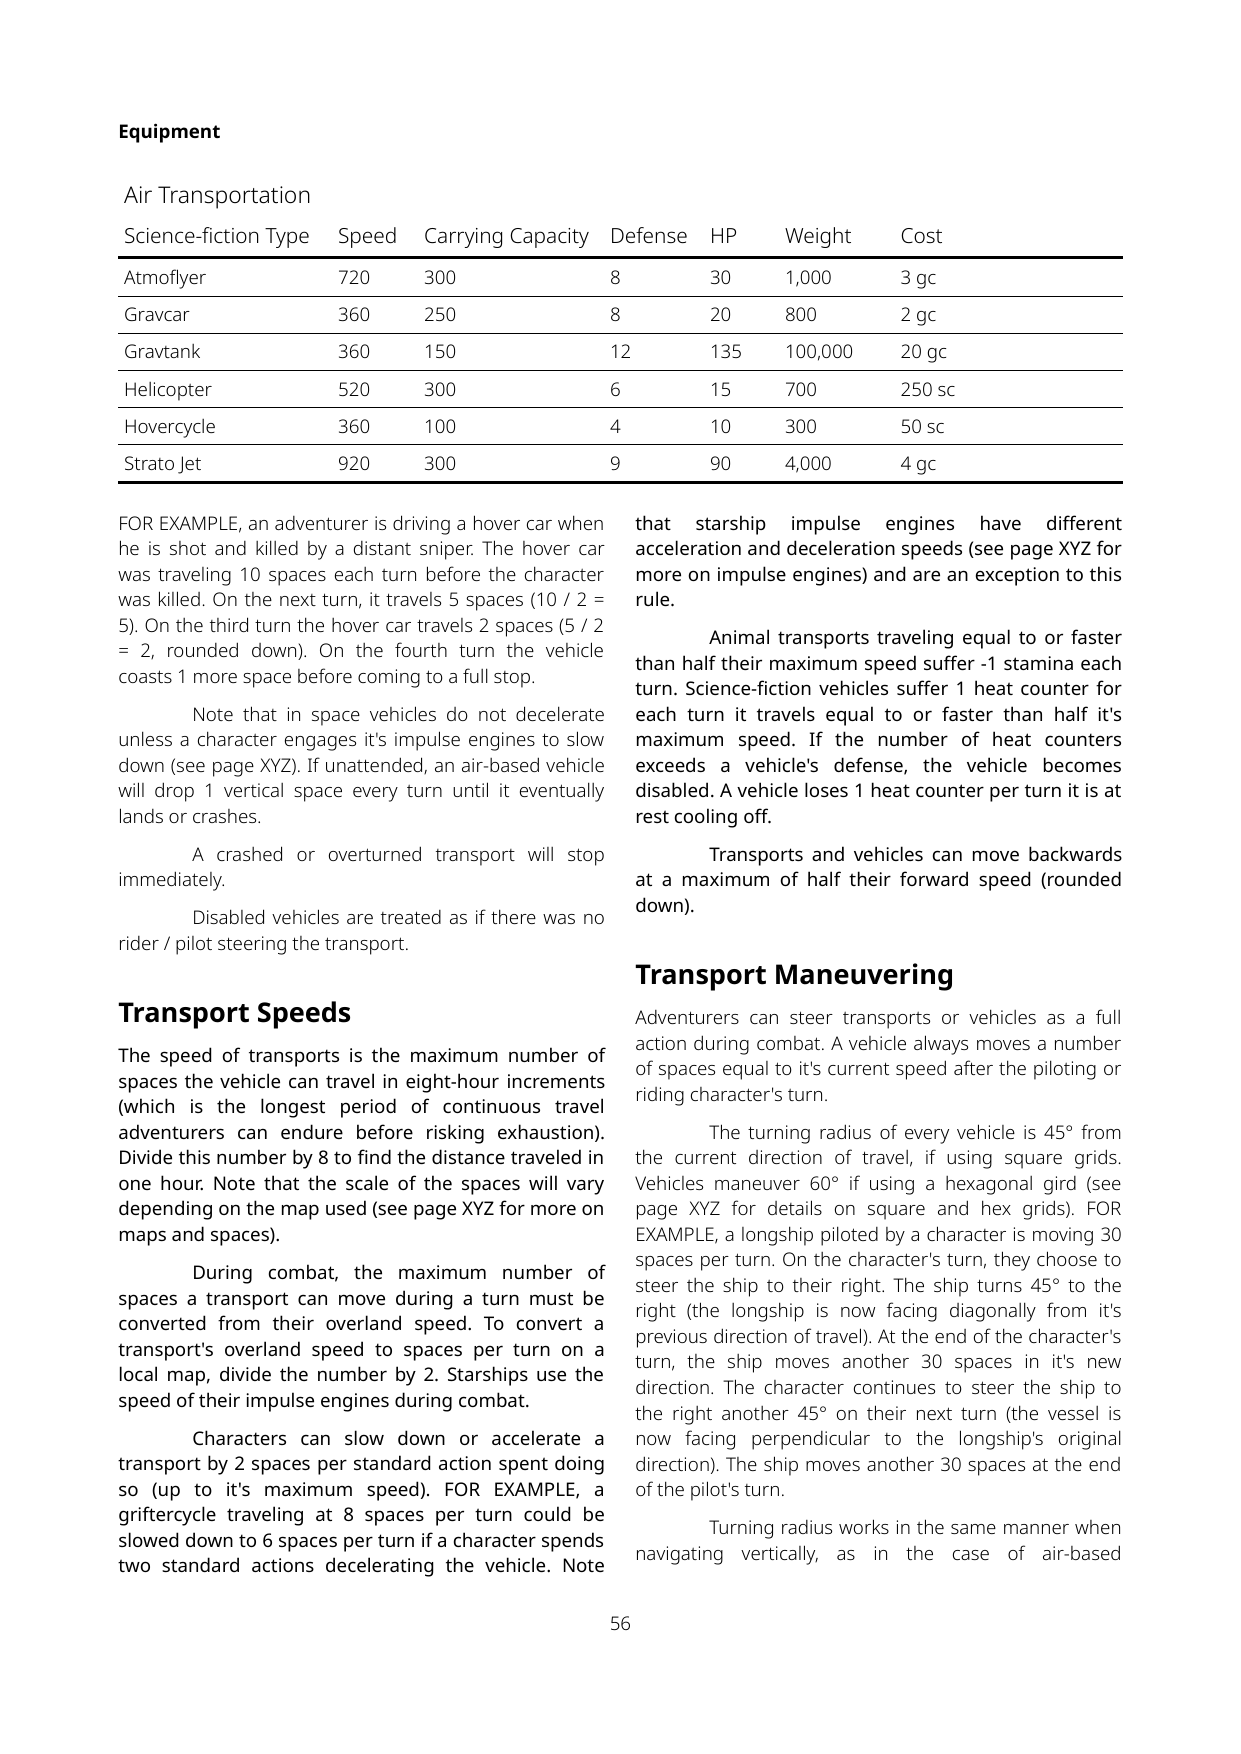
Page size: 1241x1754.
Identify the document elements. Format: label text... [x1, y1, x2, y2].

subtitle Transport Speeds [118, 993, 605, 1030]
table_cell Science-fiction Type [118, 216, 332, 256]
subtitle Transport Maneuvering [635, 955, 1122, 992]
table_cell 920 [332, 445, 418, 481]
table_cell Speed [332, 216, 418, 256]
text Disabled vehicles are treated as if there was no rider / pilot steering the transport. [118, 905, 605, 956]
table_cell 4 [604, 408, 704, 444]
table_cell 1,000 [779, 259, 895, 296]
table_cell 2 gc [895, 297, 1123, 333]
table_cell 12 [604, 334, 704, 370]
table_cell 300 [418, 371, 604, 407]
table_cell 150 [418, 334, 604, 370]
table_cell 30 [704, 259, 779, 296]
text Animal transports traveling equal to or faster than half their maximum speed suffer -1 stamina each turn. Science-fiction vehicles suffer 1 heat counter for each turn it travels equal to or faster than half it's maximum speed. If the number of heat counters exceeds a vehicle's defense, the vehicle becomes disabled. A vehicle loses 1 heat counter per turn it is at rest cooling off. [635, 624, 1122, 829]
table_cell 300 [779, 408, 895, 444]
table_cell Strato Jet [118, 445, 332, 481]
table_cell 6 [604, 371, 704, 407]
text Characters can slow down or accelerate a transport by 2 spaces per standard action spent doing so (up to it's maximum speed). FOR EXAMPLE, a griftercycle traveling at 8 spaces per turn could be slowed down to 6 spaces per turn if a character spends two standard actions decelerating the vehicle. Note [118, 1425, 605, 1578]
table_cell Weight [779, 216, 895, 256]
table_cell Defense [604, 216, 704, 256]
table_cell 10 [704, 408, 779, 444]
table_cell Carrying Capacity [418, 216, 604, 256]
text FOR EXAMPLE, an adventurer is driving a hover car when he is shot and killed by a distant sniper. The hover car was traveling 10 spaces each turn before the character was killed. On the next turn, it travels 5 spaces (10 / 2 = 5). On the third turn the hover car travels 2 spaces (5 / 2 = 2, rounded down). On the fourth turn the vehicle coasts 1 more space before coming to a full stop. [118, 510, 605, 688]
table_cell Gravcar [118, 297, 332, 333]
table_cell 520 [332, 371, 418, 407]
table_cell 720 [332, 259, 418, 296]
text During combat, the maximum number of spaces a transport can move during a turn must be converted from their overland speed. To convert a transport's overland speed to spaces per turn on a local map, divide the number by 2. Starships use the speed of their impulse engines during combat. [118, 1259, 605, 1412]
text Turning radius works in the same manner when navigating vertically, as in the case of air-based [635, 1514, 1122, 1566]
table_cell 3 gc [895, 259, 1123, 296]
table_cell 250 sc [895, 371, 1123, 407]
table_cell 15 [704, 371, 779, 407]
table_cell 250 [418, 297, 604, 333]
table_cell 4 gc [895, 445, 1123, 481]
table_header Air Transportation [118, 173, 1123, 216]
table_cell 20 [704, 297, 779, 333]
table_cell HP [704, 216, 779, 256]
table_cell 300 [418, 445, 604, 481]
table_cell 100,000 [779, 334, 895, 370]
table_cell Gravtank [118, 334, 332, 370]
table_cell Atmoflyer [118, 259, 332, 296]
text The turning radius of every vehicle is 45° from the current direction of travel, if using square grids. Vehicles maneuver 60° if using a hexagonal gird (see page XYZ for details on square and hex grids). FOR EXAMPLE, a longship piloted by a character is moving 30 spaces per turn. On the character's turn, they choose to steer the ship to their right. The ship turns 45° to the right (the longship is now facing diagonally from it's previous direction of travel). At the end of the character's turn, the ship moves another 30 spaces in it's new direction. The character continues to steer the ship to the right another 45° on their next turn (the vessel is now facing perpendicular to the longship's original direction). The ship moves another 30 spaces at the end of the pilot's turn. [635, 1119, 1122, 1502]
table_cell 8 [604, 259, 704, 296]
text Note that in space vehicles do not decelerate unless a character engages it's impulse engines to slow down (see page XYZ). If unattended, an air-based vehicle will drop 1 vertical space every turn until it eventually lands or crashes. [118, 701, 605, 829]
table_cell 9 [604, 445, 704, 481]
text Adventurers can steer transports or vehicles as a full action during combat. A vehicle always moves a number of spaces equal to it's current speed after the piloting or riding character's turn. [635, 1004, 1122, 1107]
table_cell 360 [332, 297, 418, 333]
text A crashed or overturned transport will stop immediately. [118, 841, 605, 892]
table_cell 135 [704, 334, 779, 370]
table_cell 100 [418, 408, 604, 444]
table_cell 360 [332, 408, 418, 444]
table_cell 50 sc [895, 408, 1123, 444]
text that starship impulse engines have different acceleration and deceleration speeds (see page XYZ for more on impulse engines) and are an exception to this rule. [635, 510, 1122, 612]
table_cell 20 gc [895, 334, 1123, 370]
table_cell 8 [604, 297, 704, 333]
table_cell 800 [779, 297, 895, 333]
table_cell 360 [332, 334, 418, 370]
text Transports and vehicles can move backwards at a maximum of half their forward speed (rounded down). [635, 841, 1122, 918]
table_cell Hovercycle [118, 408, 332, 444]
table_cell 90 [704, 445, 779, 481]
table_cell Cost [895, 216, 1123, 256]
text The speed of transports is the maximum number of spaces the vehicle can travel in eight-hour increments (which is the longest period of continuous travel adventurers can endure before risking exhaustion). Divide this number by 8 to find the distance traveled in one hour. Note that the scale of the spaces will vary depending on the map used (see page XYZ for more on maps and spaces). [118, 1043, 605, 1247]
table_cell 300 [418, 259, 604, 296]
table_cell Helicopter [118, 371, 332, 407]
table_cell 4,000 [779, 445, 895, 481]
table_cell 700 [779, 371, 895, 407]
